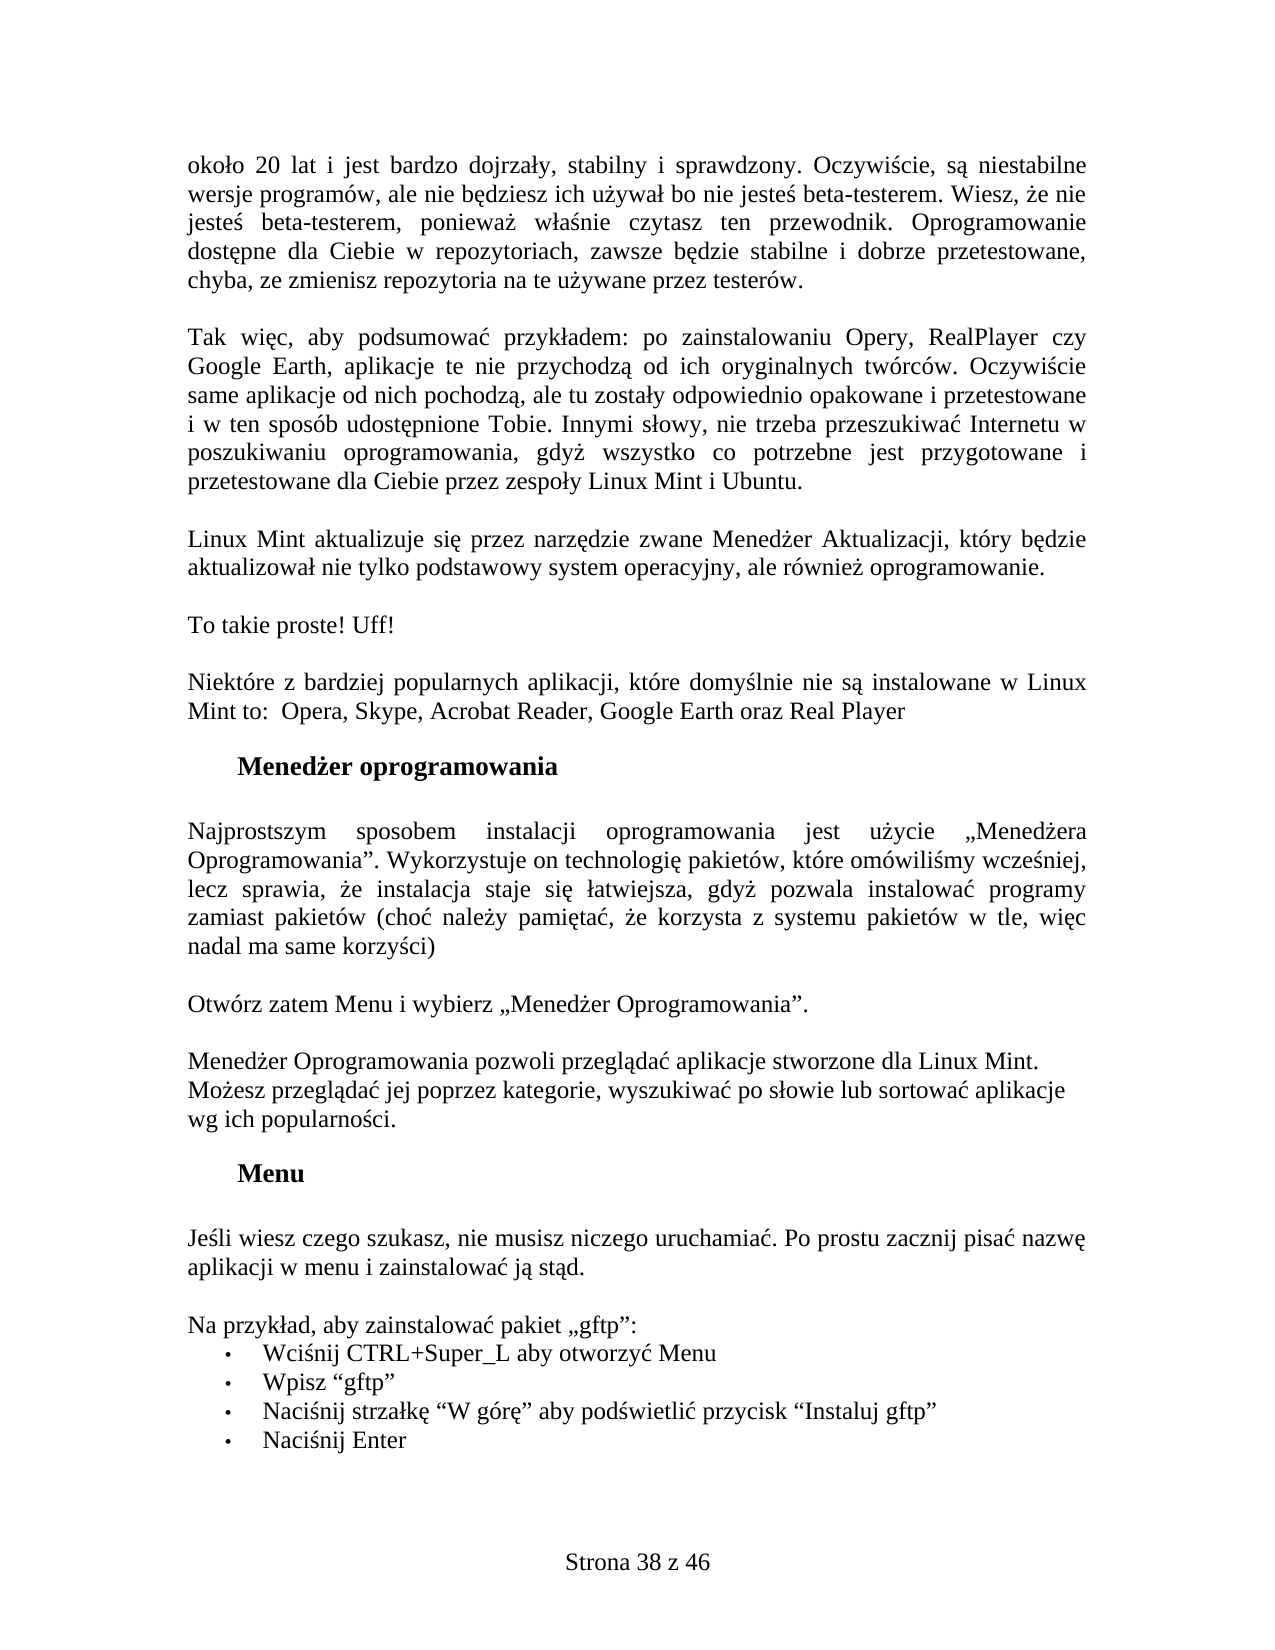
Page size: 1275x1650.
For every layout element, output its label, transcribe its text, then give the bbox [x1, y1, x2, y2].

text Linux Mint aktualizuje się przez narzędzie zwane Menedżer Aktualizacji, który będzie aktualizował nie tylko podstawowy system operacyjny, ale również oprogramowanie. [187, 524, 1087, 581]
list Naciśnij Enter [225, 1425, 1087, 1453]
text To takie proste! Uff! [187, 610, 1087, 639]
text Jeśli wiesz czego szukasz, nie musisz niczego uruchamiać. Po prostu zacznij pisać nazwę aplikacji w menu i zainstalować ją stąd. [187, 1223, 1087, 1281]
text Tak więc, aby podsumować przykładem: po zainstalowaniu Opery, RealPlayer czy Google Earth, aplikacje te nie przychodzą od ich oryginalnych twórców. Oczywiście same aplikacje od nich pochodzą, ale tu zostały odpowiednio opakowane i przetestowane i w ten sposób udostępnione Tobie. Innymi słowy, nie trzeba przeszukiwać Internetu w poszukiwaniu oprogramowania, gdyż wszystko co potrzebne jest przygotowane i przetestowane dla Ciebie przez zespoły Linux Mint i Ubuntu. [187, 322, 1087, 495]
text około 20 lat i jest bardzo dojrzały, stabilny i sprawdzony. Oczywiście, są niestabilne wersje programów, ale nie będziesz ich używał bo nie jesteś beta-testerem. Wiesz, że nie jesteś beta-testerem, ponieważ właśnie czytasz ten przewodnik. Oprogramowanie dostępne dla Ciebie w repozytoriach, zawsze będzie stabilne i dobrze przetestowane, chyba, ze zmienisz repozytoria na te używane przez testerów. [187, 150, 1087, 294]
subtitle Menu [187, 1157, 1087, 1188]
list Naciśnij strzałkę “W górę” aby podświetlić przycisk “Instaluj gftp” [225, 1396, 1087, 1425]
subtitle Menedżer oprogramowania [187, 750, 1087, 781]
text Najprostszym sposobem instalacji oprogramowania jest użycie „Menedżera Oprogramowania”. Wykorzystuje on technologię pakietów, które omówiliśmy wcześniej, lecz sprawia, że instalacja staje się łatwiejsza, gdyż pozwala instalować programy zamiast pakietów (choć należy pamiętać, że korzysta z systemu pakietów w tle, więc nadal ma same korzyści) [187, 816, 1087, 960]
text Otwórz zatem Menu i wybierz „Menedżer Oprogramowania”. [187, 989, 1087, 1017]
list Wpisz “gftp” [225, 1367, 1087, 1396]
text Menedżer Oprogramowania pozwoli przeglądać aplikacje stworzone dla Linux Mint. Możesz przeglądać jej poprzez kategorie, wyszukiwać po słowie lub sortować aplikacje wg ich popularności. [187, 1046, 1087, 1132]
list Wciśnij CTRL+Super_L aby otworzyć Menu [225, 1338, 1087, 1367]
